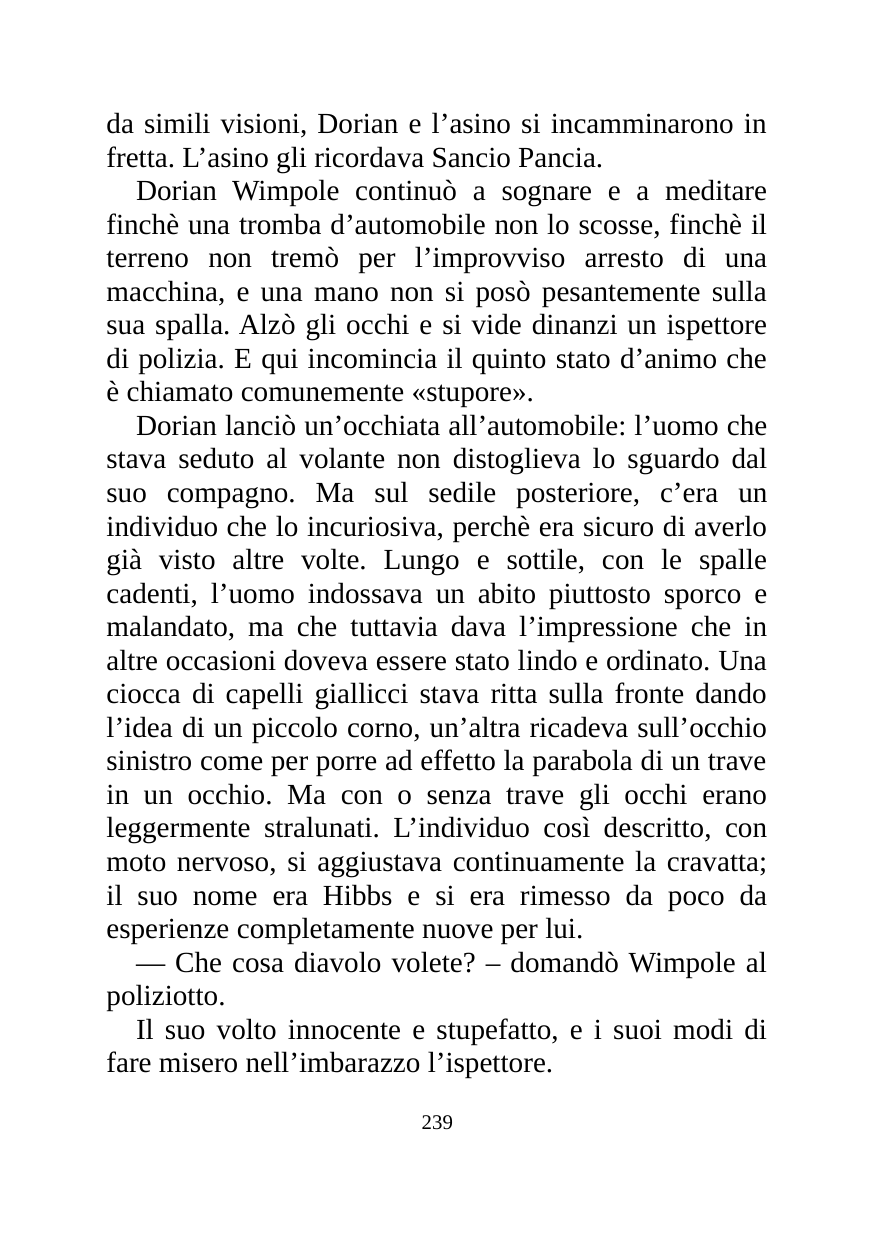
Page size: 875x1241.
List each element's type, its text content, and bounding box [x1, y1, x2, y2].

text — Che cosa diavolo volete? – domandò Wimpole al poliziotto. [106, 945, 768, 1012]
text da simili visioni, Dorian e l’asino si incamminarono in fretta. L’asino gli ricordava Sancio Pancia. [106, 106, 768, 173]
text Dorian lanciò un’occhiata all’automobile: l’uomo che stava seduto al volante non distoglieva lo sguardo dal suo compagno. Ma sul sedile posteriore, c’era un individuo che lo incuriosiva, perchè era sicuro di averlo già visto altre volte. Lungo e sottile, con le spalle cadenti, l’uomo indossava un abito piuttosto sporco e malandato, ma che tuttavia dava l’impressione che in altre occasioni doveva essere stato lindo e ordinato. Una ciocca di capelli giallicci stava ritta sulla fronte dando l’idea di un piccolo corno, un’altra ricadeva sull’occhio sinistro come per porre ad effetto la parabola di un trave in un occhio. Ma con o senza trave gli occhi erano leggermente stralunati. L’individuo così descritto, con moto nervoso, si aggiustava continuamente la cravatta; il suo nome era Hibbs e si era rimesso da poco da esperienze completamente nuove per lui. [106, 408, 768, 945]
text Il suo volto innocente e stupefatto, e i suoi modi di fare misero nell’imbarazzo l’ispettore. [106, 1012, 768, 1079]
text Dorian Wimpole continuò a sognare e a meditare finchè una tromba d’automobile non lo scosse, finchè il terreno non tremò per l’improvviso arresto di una macchina, e una mano non si posò pesantemente sulla sua spalla. Alzò gli occhi e si vide dinanzi un ispettore di polizia. E qui incomincia il quinto stato d’animo che è chiamato comunemente «stupore». [106, 173, 768, 408]
